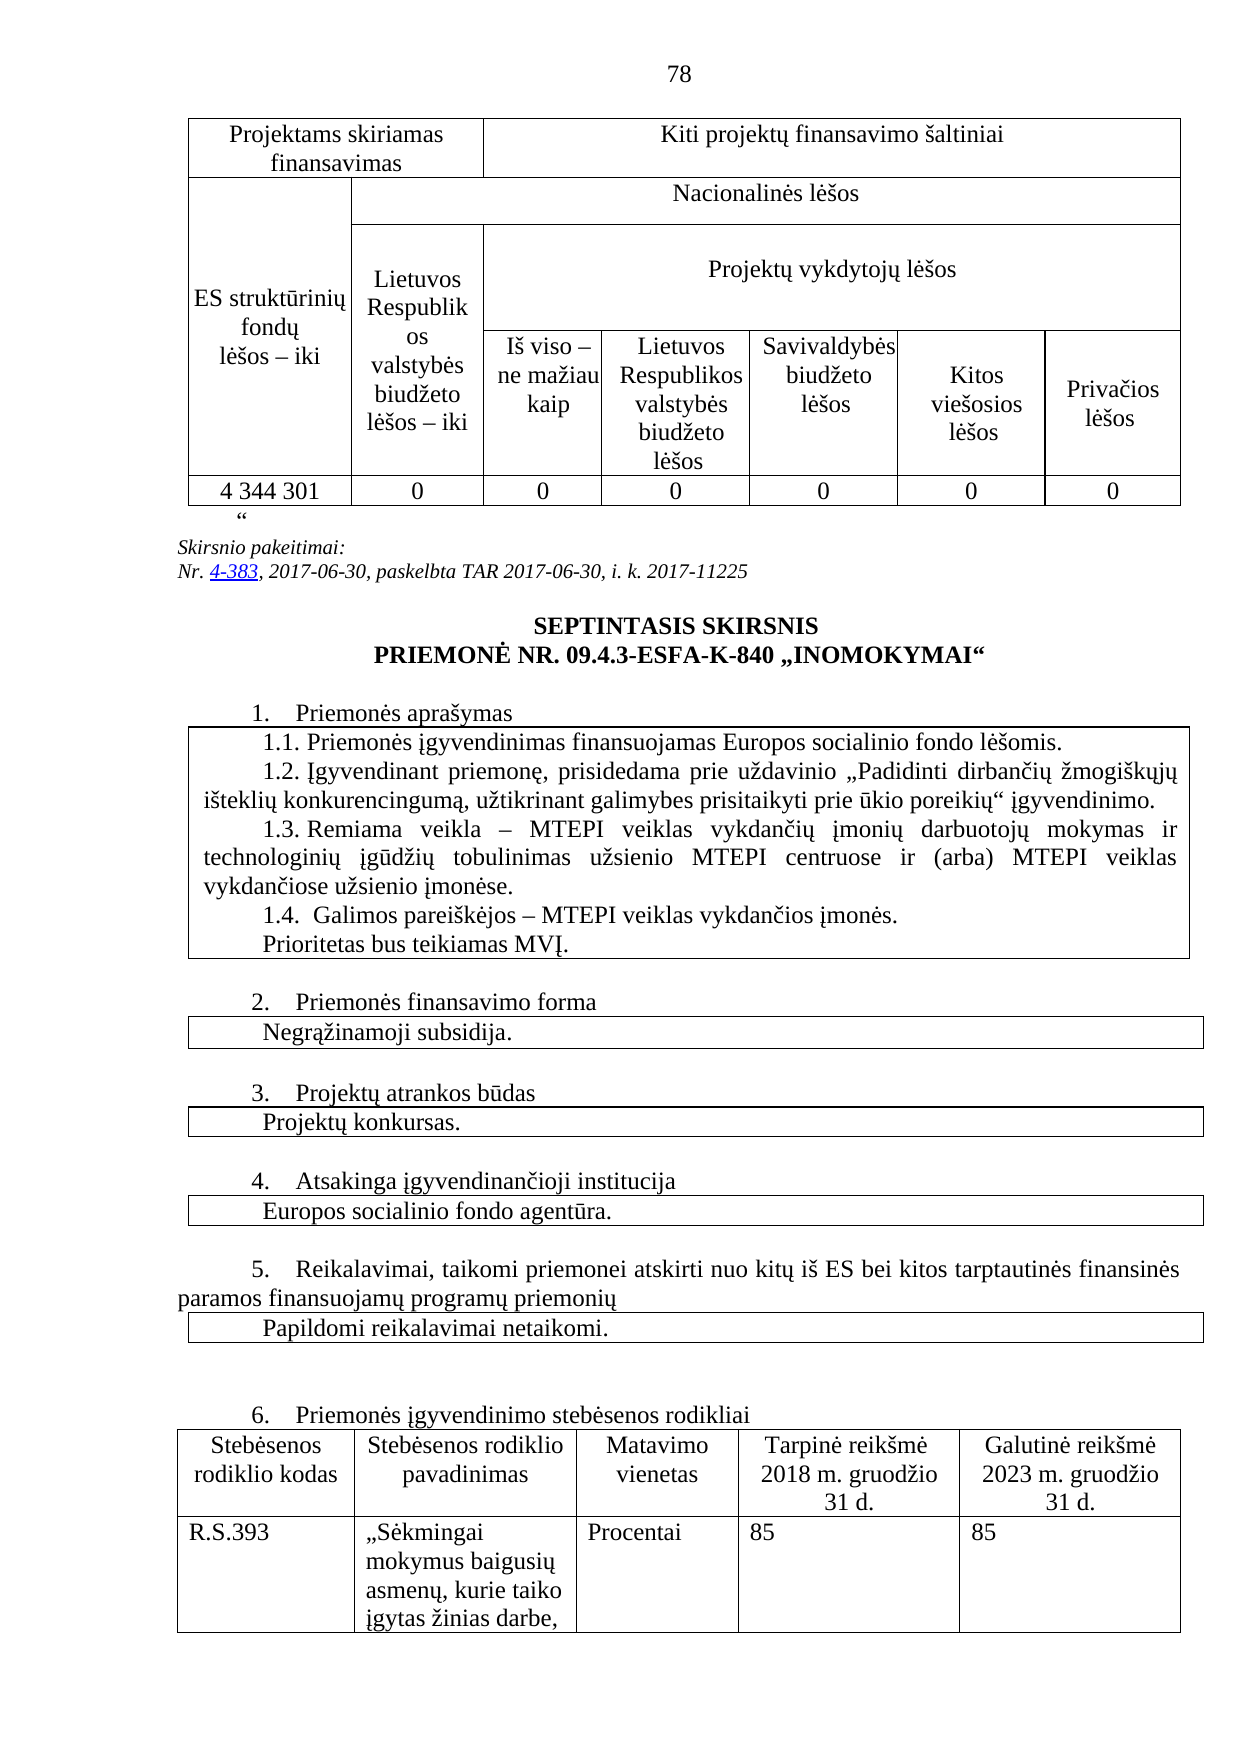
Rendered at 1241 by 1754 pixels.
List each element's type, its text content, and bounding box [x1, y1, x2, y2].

table_header Stebėsenos rodiklio pavadinimas [355, 1430, 576, 1516]
table_header Europos socialinio fondo agentūra. [189, 1196, 1203, 1224]
table_cell Privačios lėšos [1046, 331, 1180, 475]
text Nr. 4-383, 2017-06-30, paskelbta TAR 2017-06-30, i. k. 2017-11225 [177, 559, 1181, 583]
table_cell 0 [352, 476, 483, 505]
text 3. Projektų atrankos būdas [251, 1078, 1181, 1106]
table_cell ES struktūrinių fondų lėšos – iki [189, 178, 351, 475]
text Skirsnio pakeitimai: [177, 534, 1181, 559]
text 2. Priemonės finansavimo forma [251, 987, 1181, 1016]
table_header Matavimo vienetas [577, 1430, 738, 1516]
table_header Tarpinė reikšmė 2018 m. gruodžio 31 d. [739, 1430, 959, 1516]
text SEPTINTASIS SKIRSNIS [177, 611, 1181, 640]
table_cell 0 [750, 476, 897, 505]
table_cell 1.3. Remiama veikla – MTEPI veiklas vykdančių įmonių darbuotojų mokymas ir technologinių įgūdžių tobulinimas užsienio MTEPI centruose ir (arba) MTEPI veiklas vykdančiose užsienio įmonėse. [189, 814, 1189, 900]
table_cell Iš viso – ne mažiau kaip [484, 331, 601, 475]
text PRIEMONĖ NR. 09.4.3-ESFA-K-840 „inomokymai“ [177, 640, 1181, 669]
table_cell Nacionalinės lėšos [352, 178, 1180, 224]
table_cell Projektų vykdytojų lėšos [484, 225, 1180, 330]
text 1. Priemonės aprašymas [251, 698, 1181, 726]
table_cell 0 [602, 476, 749, 505]
table_cell Kitos viešosios lėšos [898, 331, 1044, 475]
table_cell R.S.393 [178, 1517, 354, 1632]
table_cell Procentai [577, 1517, 738, 1632]
table_header Projektams skiriamas finansavimas [189, 119, 483, 177]
table_cell 0 [1046, 476, 1180, 505]
text “ [177, 506, 1181, 534]
table_cell 85 [739, 1517, 959, 1632]
table_header Papildomi reikalavimai netaikomi. [189, 1313, 1203, 1342]
table_cell „Sėkmingai mokymus baigusių asmenų, kurie taiko įgytas žinias darbe, [355, 1517, 576, 1632]
table_header 1.1. Priemonės įgyvendinimas finansuojamas Europos socialinio fondo lėšomis. [189, 728, 1189, 756]
table_cell 1.2. Įgyvendinant priemonę, prisidedama prie uždavinio „Padidinti dirbančių žmogiškųjų išteklių konkurencingumą, užtikrinant galimybes prisitaikyti prie ūkio poreikių“ įgyvendinimo. [189, 756, 1189, 814]
text 6. Priemonės įgyvendinimo stebėsenos rodikliai [251, 1400, 1181, 1429]
table_cell 0 [484, 476, 601, 505]
table_cell 85 [960, 1517, 1180, 1632]
table_cell 1.4. Galimos pareiškėjos – MTEPI veiklas vykdančios įmonės. Prioritetas bus teikiamas MVĮ. [189, 900, 1189, 957]
table_cell Lietuvos Respublikos valstybės biudžeto lėšos [602, 331, 749, 475]
table_header Negrąžinamoji subsidija. [189, 1017, 1203, 1048]
table_cell Savivaldybės biudžeto lėšos [750, 331, 897, 475]
text 5. Reikalavimai, taikomi priemonei atskirti nuo kitų iš ES bei kitos tarptautinės finansinės paramos finansuojamų programų priemonių [177, 1254, 1181, 1312]
table_header Stebėsenos rodiklio kodas [178, 1430, 354, 1516]
table_header Projektų konkursas. [189, 1108, 1203, 1136]
table_cell Lietuvos Respublikos valstybės biudžeto lėšos – iki [352, 225, 483, 475]
text 4. Atsakinga įgyvendinančioji institucija [251, 1166, 1181, 1195]
table_cell 4 344 301 [189, 476, 351, 505]
table_header Galutinė reikšmė 2023 m. gruodžio 31 d. [960, 1430, 1180, 1516]
table_cell 0 [898, 476, 1044, 505]
table_header Kiti projektų finansavimo šaltiniai [484, 119, 1180, 177]
